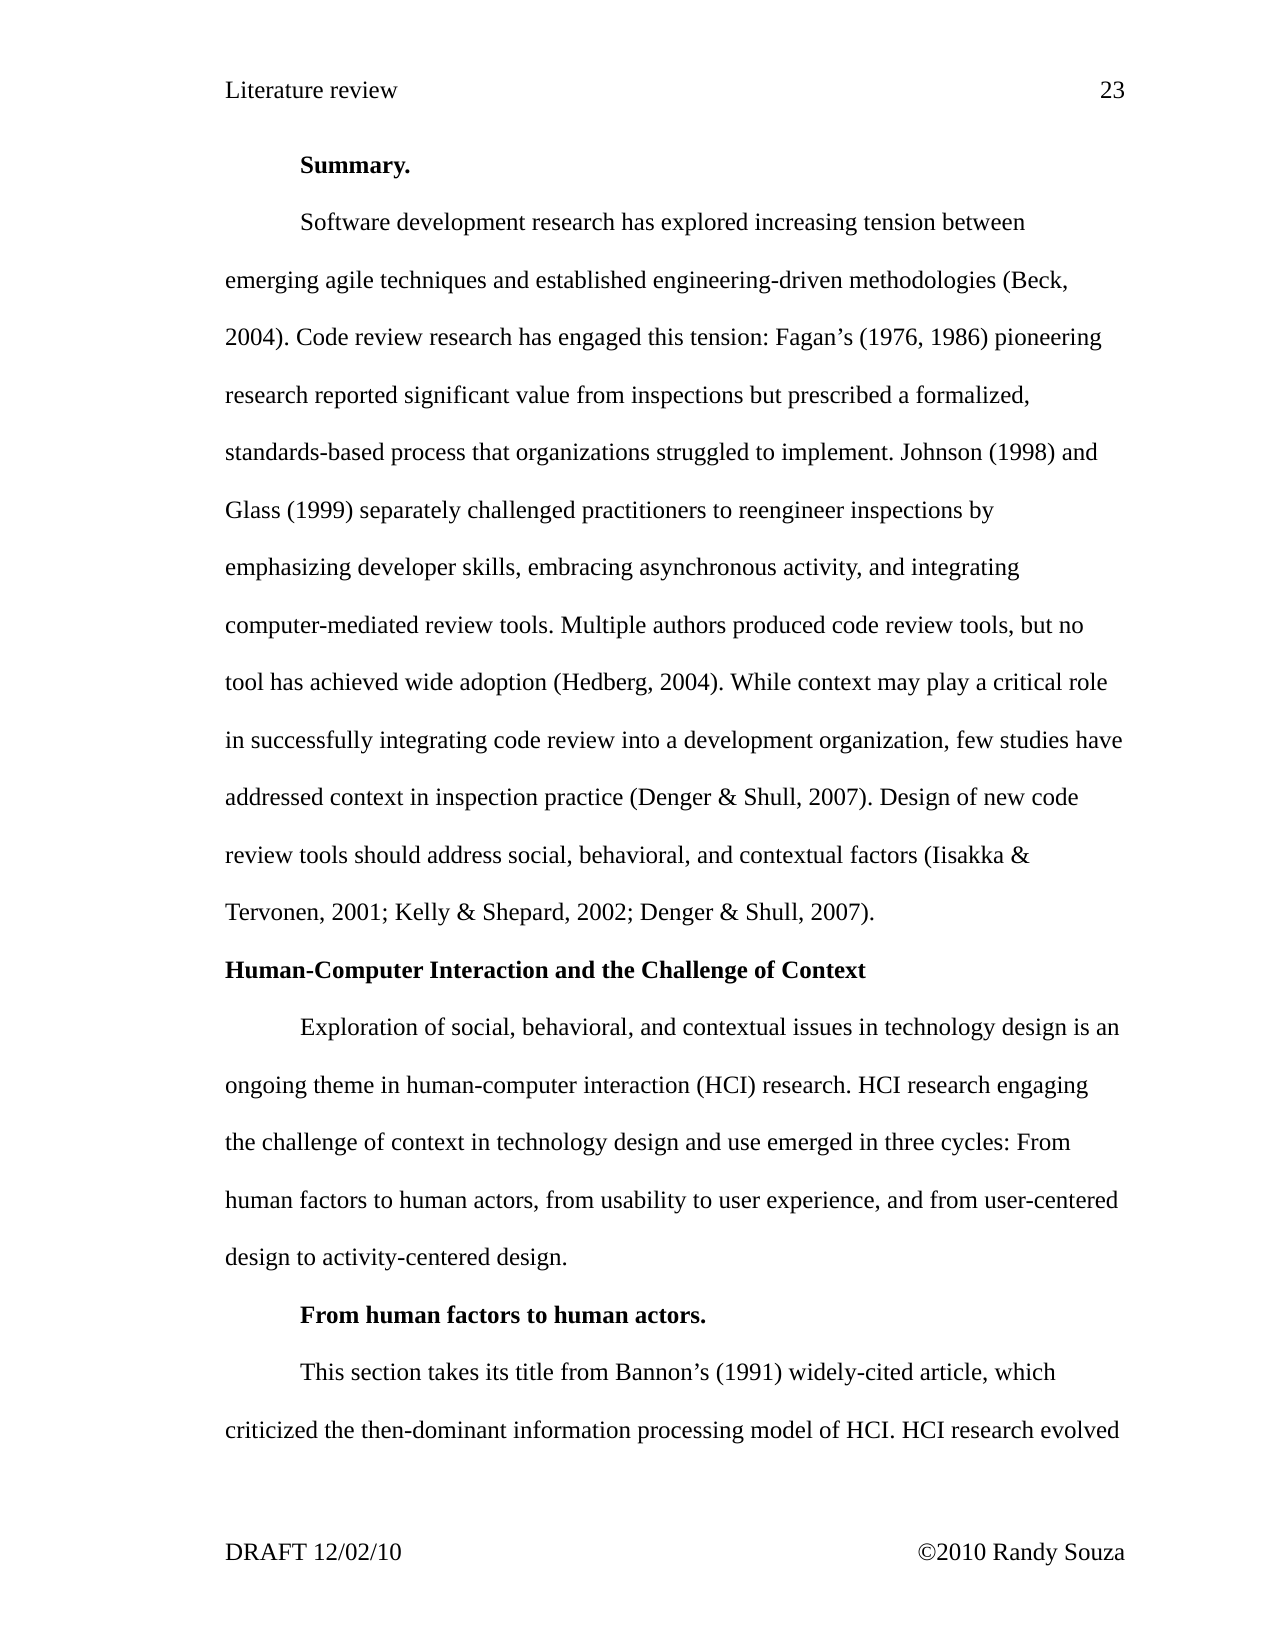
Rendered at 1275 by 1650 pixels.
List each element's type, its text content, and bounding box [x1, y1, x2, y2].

subtitle From human factors to human actors. [300, 1300, 1125, 1329]
text This section takes its title from Bannon’s (1991) widely-cited article, which criticized the then-dominant information processing model of HCI. HCI research evolved [225, 1357, 1125, 1444]
text Exploration of social, behavioral, and contextual issues in technology design is an ongoing theme in human-computer interaction (HCI) research. HCI research engaging the challenge of context in technology design and use emerged in three cycles: From human factors to human actors, from usability to user experience, and from user-centered design to activity-centered design. [225, 1012, 1125, 1271]
text Software development research has explored increasing tension between emerging agile techniques and established engineering-driven methodologies (Beck, 2004). Code review research has engaged this tension: Fagan’s (1976, 1986) pioneering research reported significant value from inspections but prescribed a formalized, standards-based process that organizations struggled to implement. Johnson (1998) and Glass (1999) separately challenged practitioners to reengineer inspections by emphasizing developer skills, embracing asynchronous activity, and integrating computer-mediated review tools. Multiple authors produced code review tools, but no tool has achieved wide adoption (Hedberg, 2004). While context may play a critical role in successfully integrating code review into a development organization, few studies have addressed context in inspection practice (Denger & Shull, 2007). Design of new code review tools should address social, behavioral, and contextual factors (Iisakka & Tervonen, 2001; Kelly & Shepard, 2002; Denger & Shull, 2007). [225, 207, 1125, 926]
subtitle Summary. [300, 150, 1125, 179]
subtitle Human-Computer Interaction and the Challenge of Context [225, 955, 1125, 984]
